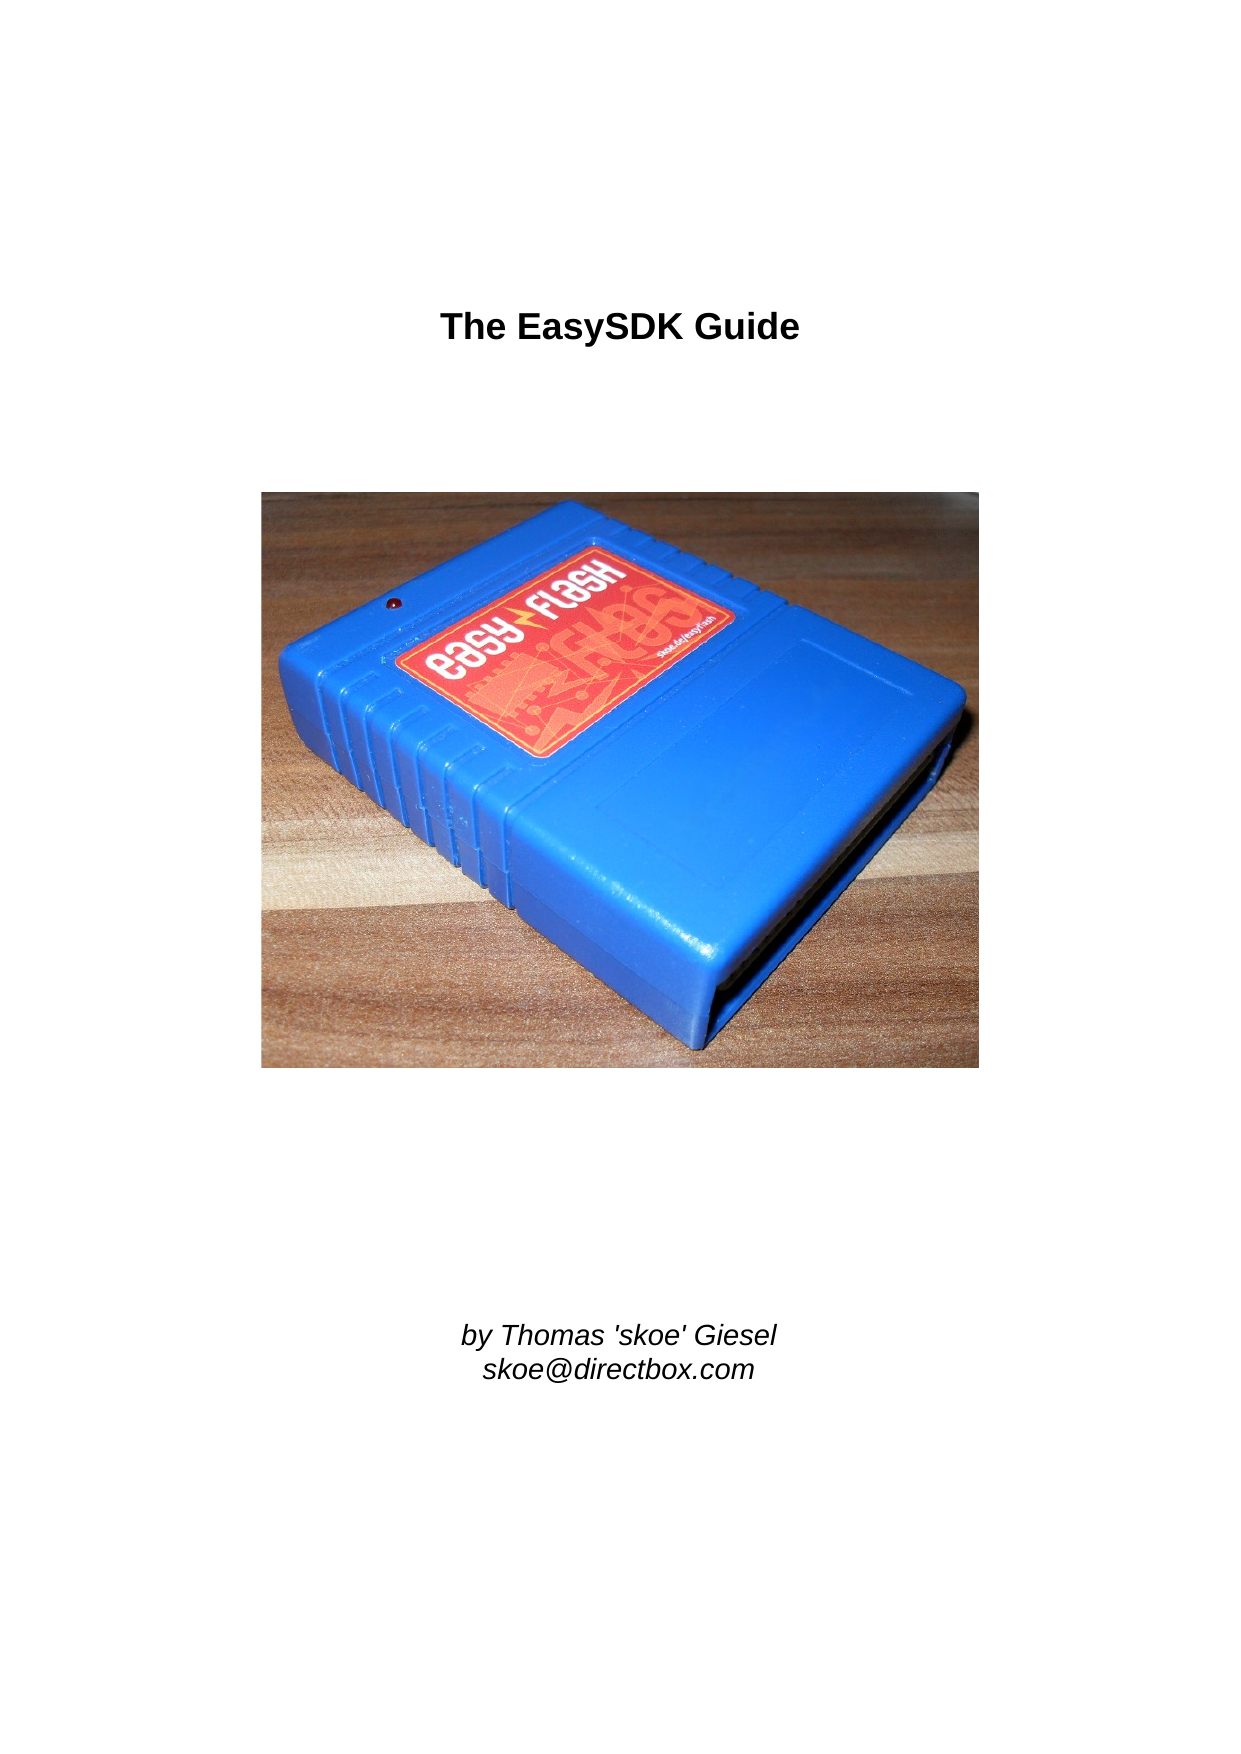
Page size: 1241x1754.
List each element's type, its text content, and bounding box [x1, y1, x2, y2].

picture [261, 492, 979, 1068]
title The EasySDK Guide [118, 304, 1122, 347]
subtitle by Thomas 'skoe' Giesel skoe@directbox.com [118, 1318, 1122, 1386]
